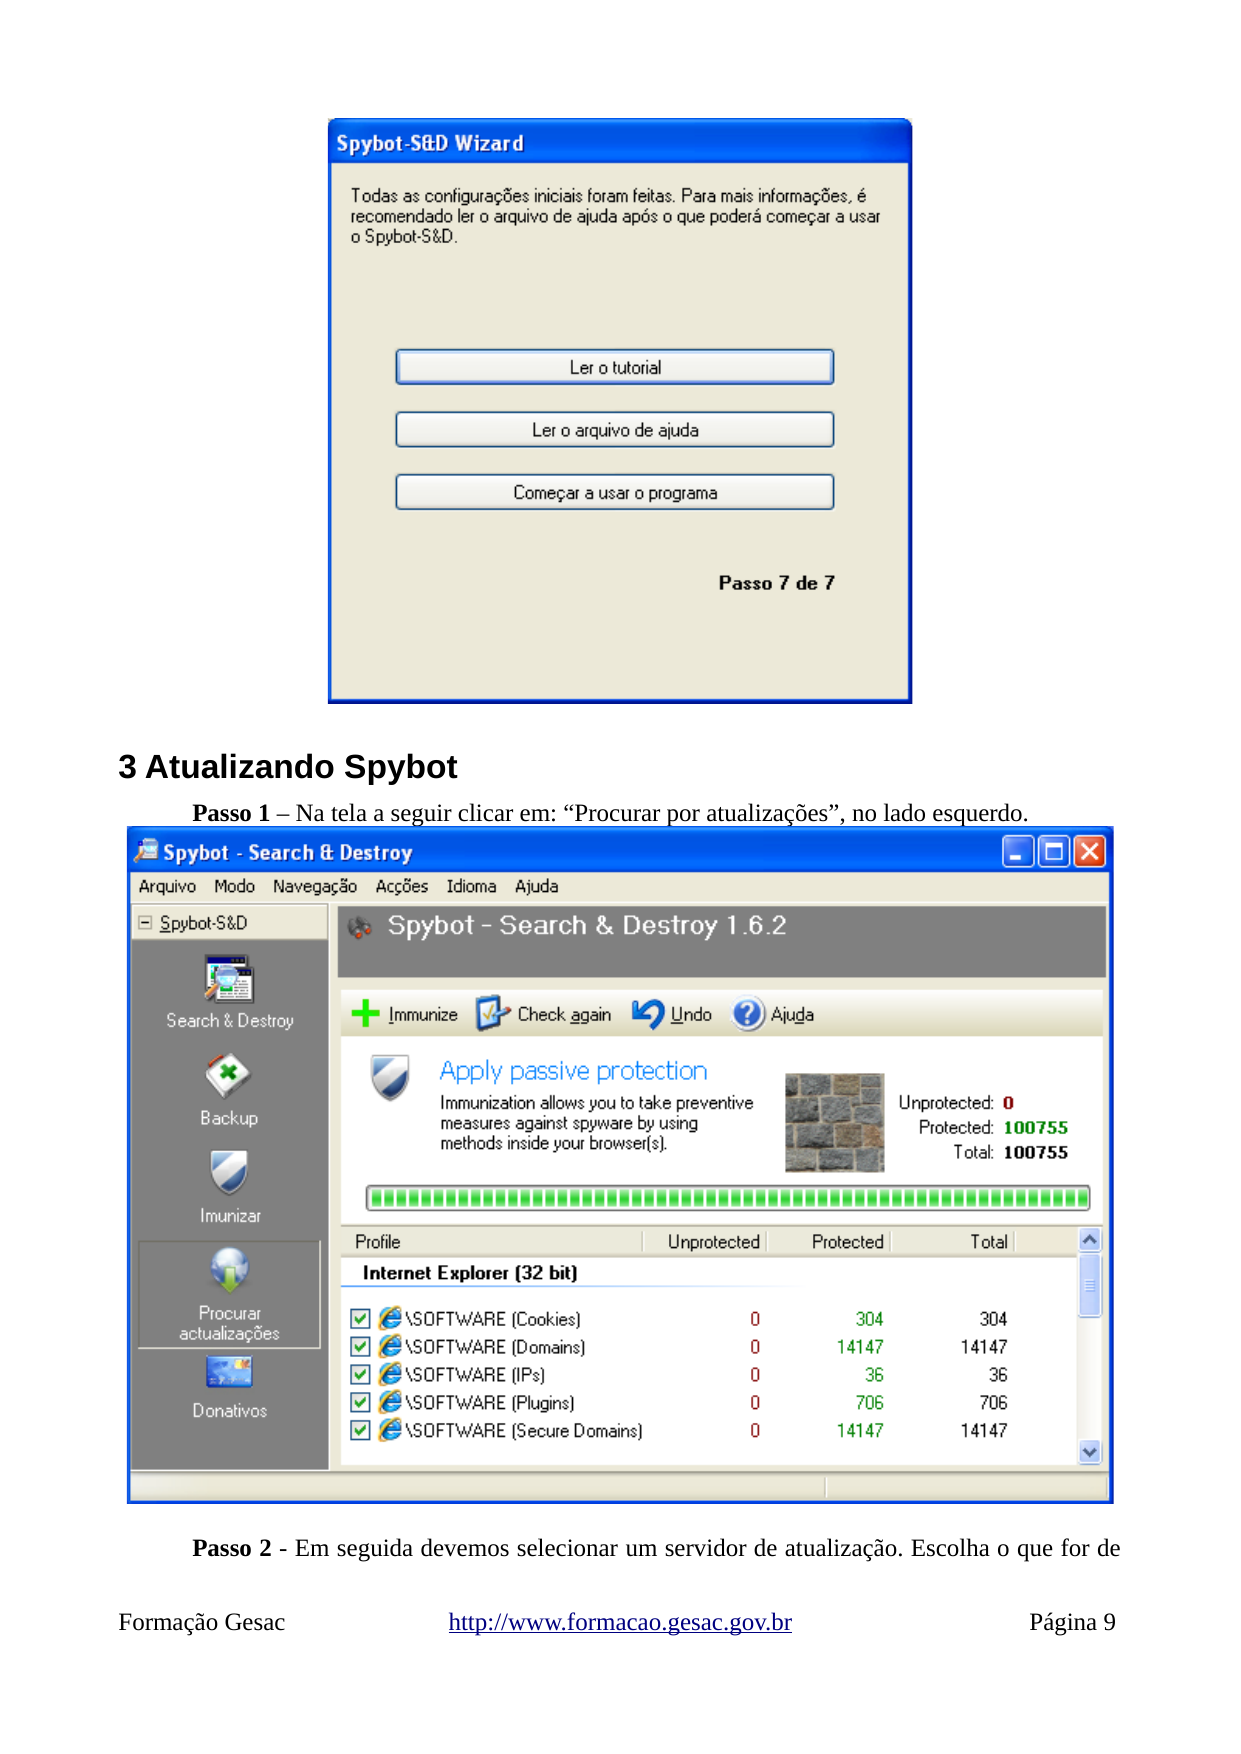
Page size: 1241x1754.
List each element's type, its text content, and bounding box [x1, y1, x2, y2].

picture [126, 826, 1114, 1504]
picture [327, 118, 913, 704]
subtitle 3 Atualizando Spybot [118, 747, 1122, 786]
text Passo 1 – Na tela a seguir clicar em: “Procurar por atualizações”, no lado esquerdo. [118, 798, 1122, 827]
text Passo 2 - Em seguida devemos selecionar um servidor de atualização. Escolha o que for de [118, 1533, 1122, 1562]
